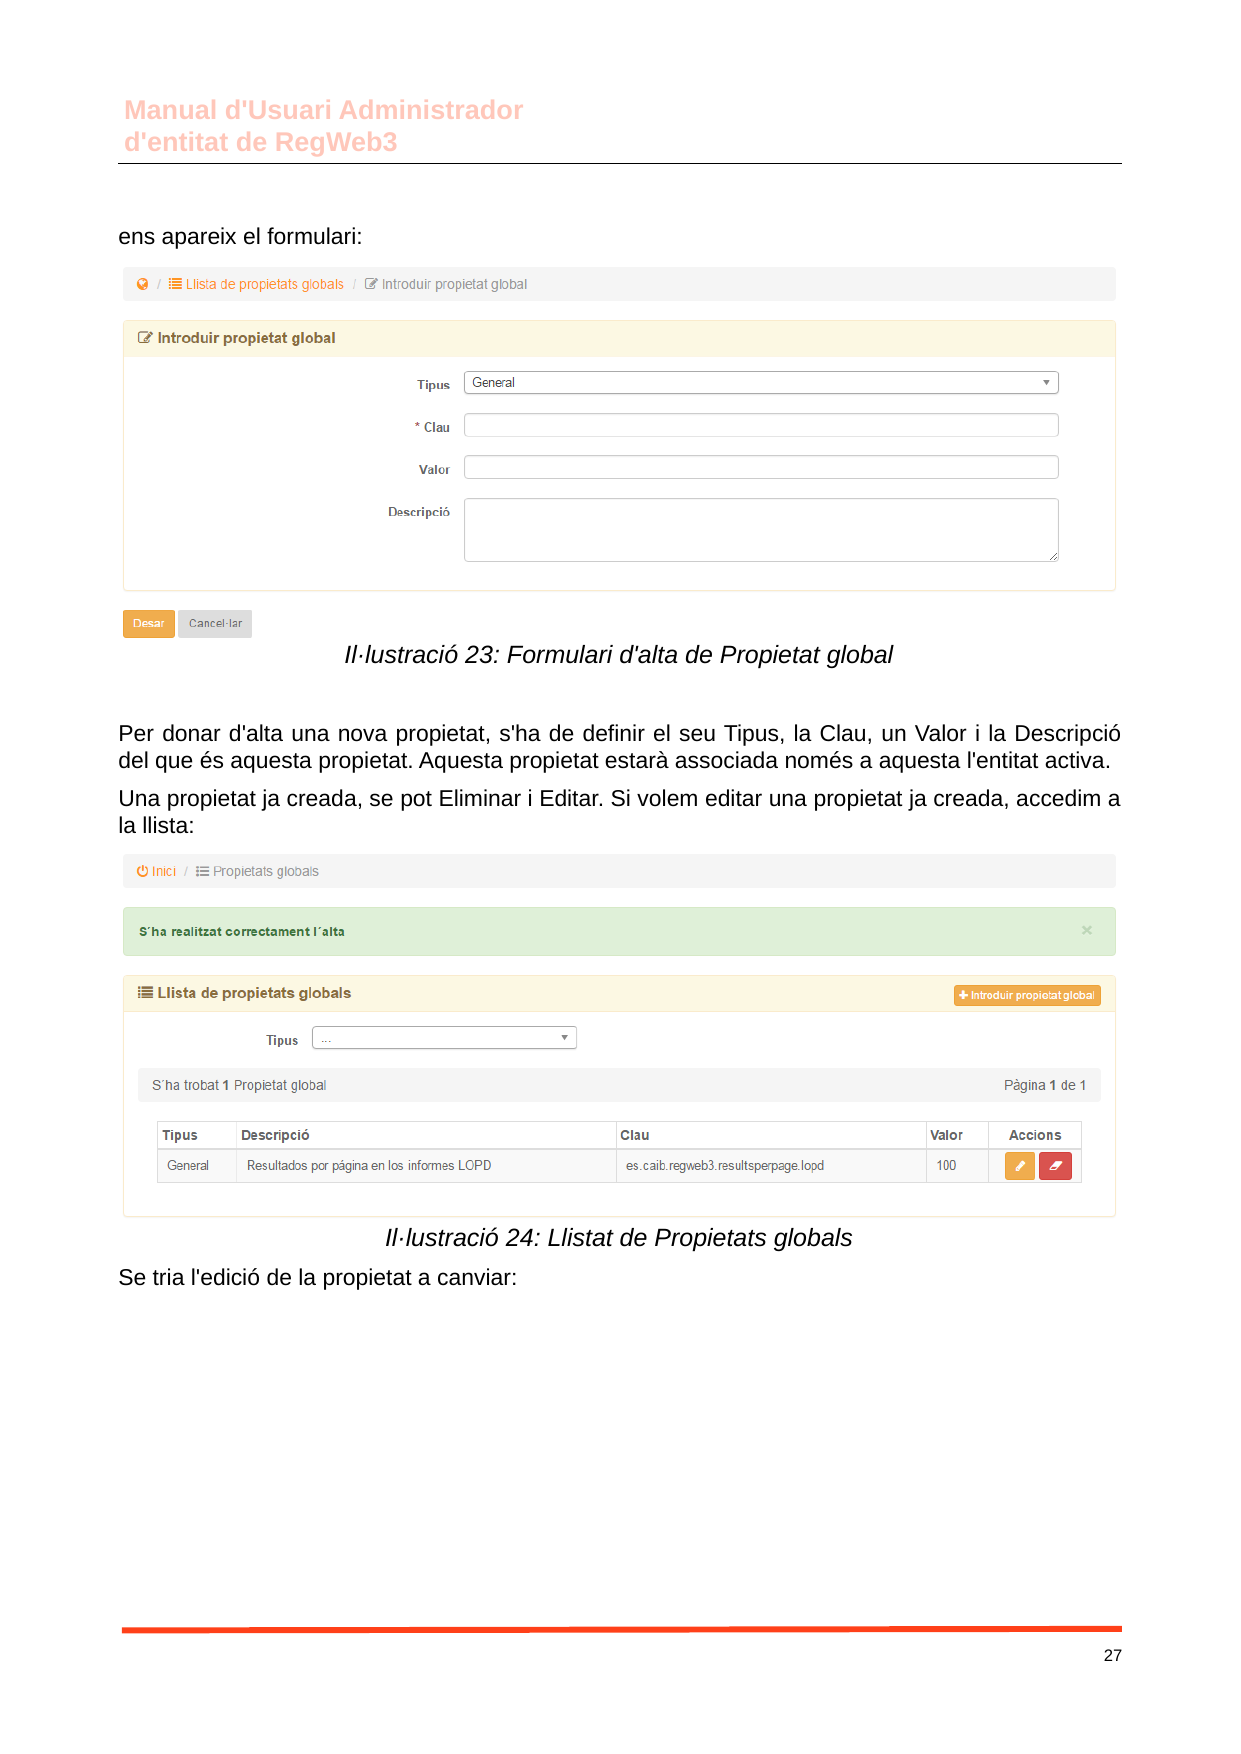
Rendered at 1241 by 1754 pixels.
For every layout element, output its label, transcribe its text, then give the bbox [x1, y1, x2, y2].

text Il·lustració 23: Formulari d'alta de Propietat global [118, 641, 1122, 669]
text Per donar d'alta una nova propietat, s'ha de definir el seu Tipus, la Clau, un Valor i la Descripció del que és aquesta propietat. Aquesta propietat estarà associada només a aquesta l'entitat activa. [118, 720, 1122, 773]
text Una propietat ja creada, se pot Eliminar i Editar. Si volem editar una propietat ja creada, accedim a la llista: [118, 785, 1122, 838]
text Se tria l'edició de la propietat a canviar: [118, 1264, 1122, 1291]
text Il·lustració 24: Llistat de Propietats globals [118, 1223, 1122, 1252]
text ens apareix el formulari: [118, 223, 1122, 250]
